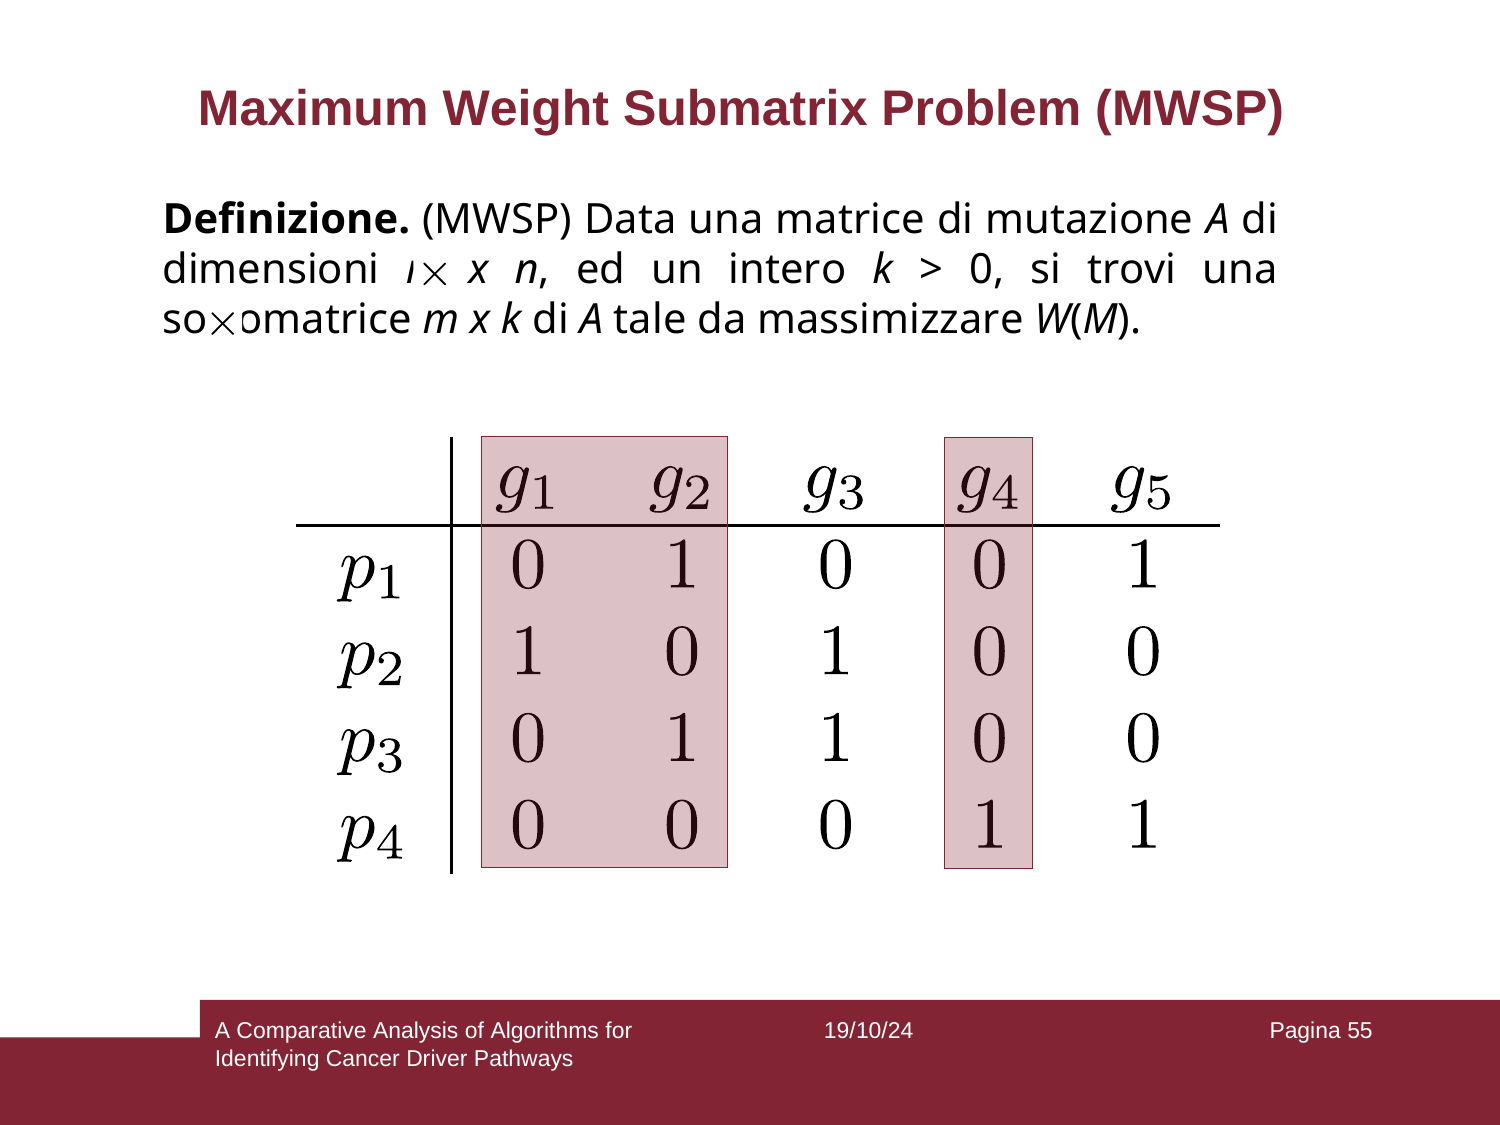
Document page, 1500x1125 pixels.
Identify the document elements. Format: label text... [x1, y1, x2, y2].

text_box A Comparative Analysis of Algorithms for Identifying Cancer Driver Pathways [199, 1008, 676, 1084]
text_box [944, 437, 1033, 869]
text_box Pagina <number> [1074, 1008, 1388, 1084]
text_box [206, 291, 243, 342]
text_box [413, 243, 452, 297]
text_box 19/10/24 [712, 1008, 1026, 1084]
picture [416, 262, 446, 286]
text_box Definizione. (MWSP) Data una matrice di mutazione A di dimensioni m x n, ed un intero k > 0, si trovi una sottomatrice m x k di A tale da massimizzare W(M). [147, 184, 1359, 350]
picture [204, 312, 234, 336]
title Maximum Weight Submatrix Problem (MWSP) [183, 67, 1400, 150]
picture [295, 437, 1241, 881]
text_box [481, 436, 728, 868]
